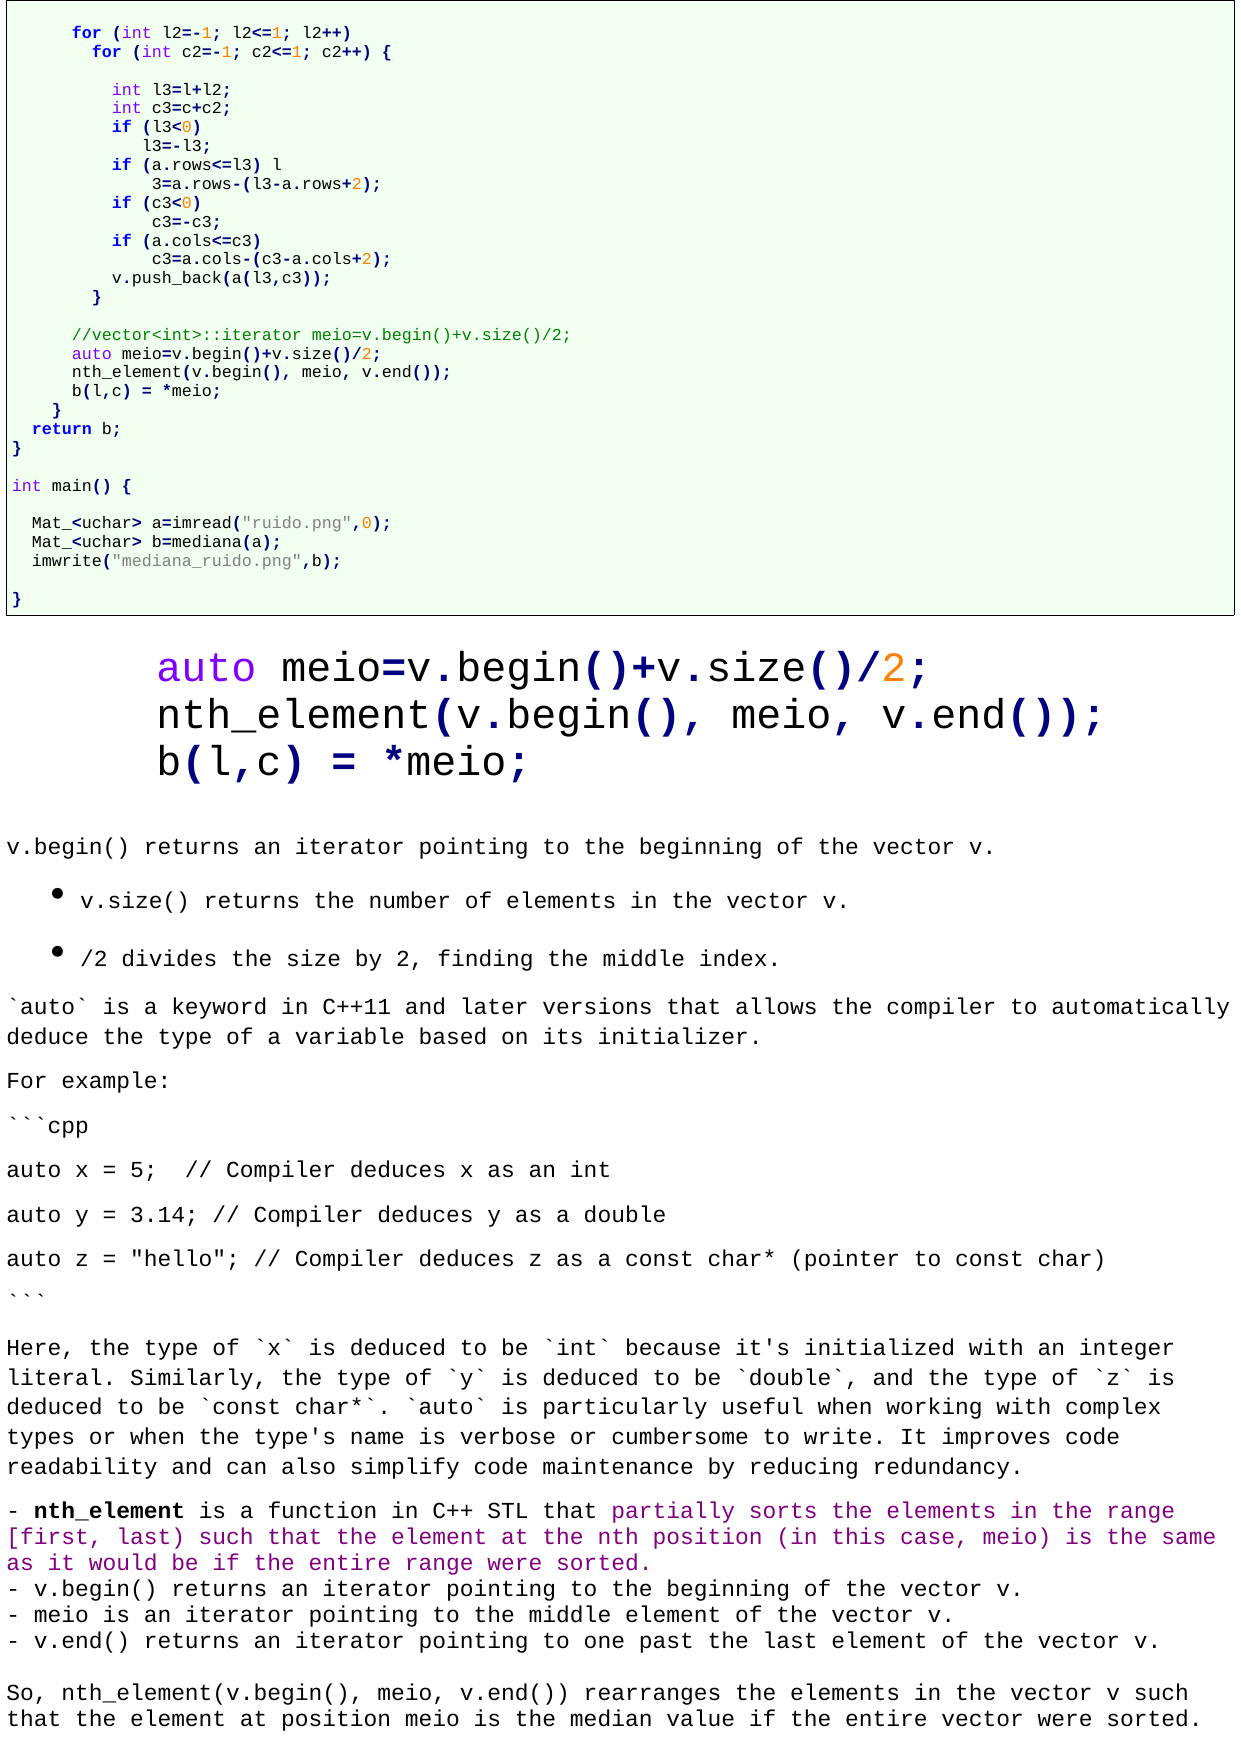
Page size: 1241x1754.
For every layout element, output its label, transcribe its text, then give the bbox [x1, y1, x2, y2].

text b(l,c) = *meio; [6, 741, 1234, 788]
text auto x = 5; // Compiler deduces x as an int [6, 1158, 1234, 1184]
list v.size() returns the number of elements in the vector v. [50, 879, 1234, 917]
text - v.begin() returns an iterator pointing to the beginning of the vector v. [6, 1577, 1234, 1603]
table_header for (int l2=-1; l2<=1; l2++) for (int c2=-1; c2<=1; c2++) { int l3=l+l2; int c3=c+c2; if (l3<0) l3=-l3; if (a.rows<=l3) l 3=a.rows-(l3-a.rows+2); if (c3<0) c3=-c3; if (a.cols<=c3) c3=a.cols-(c3-a.cols+2); v.push_back(a(l3,c3)); } //vector<int>::iterator meio=v.begin()+v.size()/2; auto meio=v.begin()+v.size()/2; nth_element(v.begin(), meio, v.end()); b(l,c) = *meio; } return b; } int main() { Mat_<uchar> a=imread("ruido.png",0); Mat_<uchar> b=mediana(a); imwrite("mediana_ruido.png",b); } [7, 1, 1234, 615]
text auto y = 3.14; // Compiler deduces y as a double [6, 1203, 1234, 1229]
text `auto` is a keyword in C++11 and later versions that allows the compiler to automatically deduce the type of a variable based on its initializer. [6, 996, 1234, 1051]
text auto z = "hello"; // Compiler deduces z as a const char* (pointer to const char) [6, 1247, 1234, 1273]
text v.begin() returns an iterator pointing to the beginning of the vector v. [6, 835, 1234, 861]
text - v.end() returns an iterator pointing to one past the last element of the vector v. [6, 1629, 1234, 1655]
text - nth_element is a function in C++ STL that partially sorts the elements in the range [first, last) such that the element at the nth position (in this case, meio) is the same as it would be if the entire range were sorted. [6, 1499, 1234, 1577]
list /2 divides the size by 2, finding the middle index. [50, 937, 1234, 975]
text For example: [6, 1070, 1234, 1096]
text - meio is an iterator pointing to the middle element of the vector v. [6, 1603, 1234, 1629]
text nth_element(v.begin(), meio, v.end()); [6, 693, 1234, 741]
text Here, the type of `x` is deduced to be `int` because it's initialized with an integer literal. Similarly, the type of `y` is deduced to be `double`, and the type of `z` is deduced to be `const char*`. `auto` is particularly useful when working with complex types or when the type's name is verbose or cumbersome to write. It improves code readability and can also simplify code maintenance by reducing redundancy. [6, 1336, 1234, 1481]
text ```cpp [6, 1114, 1234, 1140]
text So, nth_element(v.begin(), meio, v.end()) rearranges the elements in the vector v such that the element at position meio is the median value if the entire vector were sorted. [6, 1681, 1234, 1733]
text auto meio=v.begin()+v.size()/2; [6, 646, 1234, 693]
text ``` [6, 1292, 1234, 1318]
